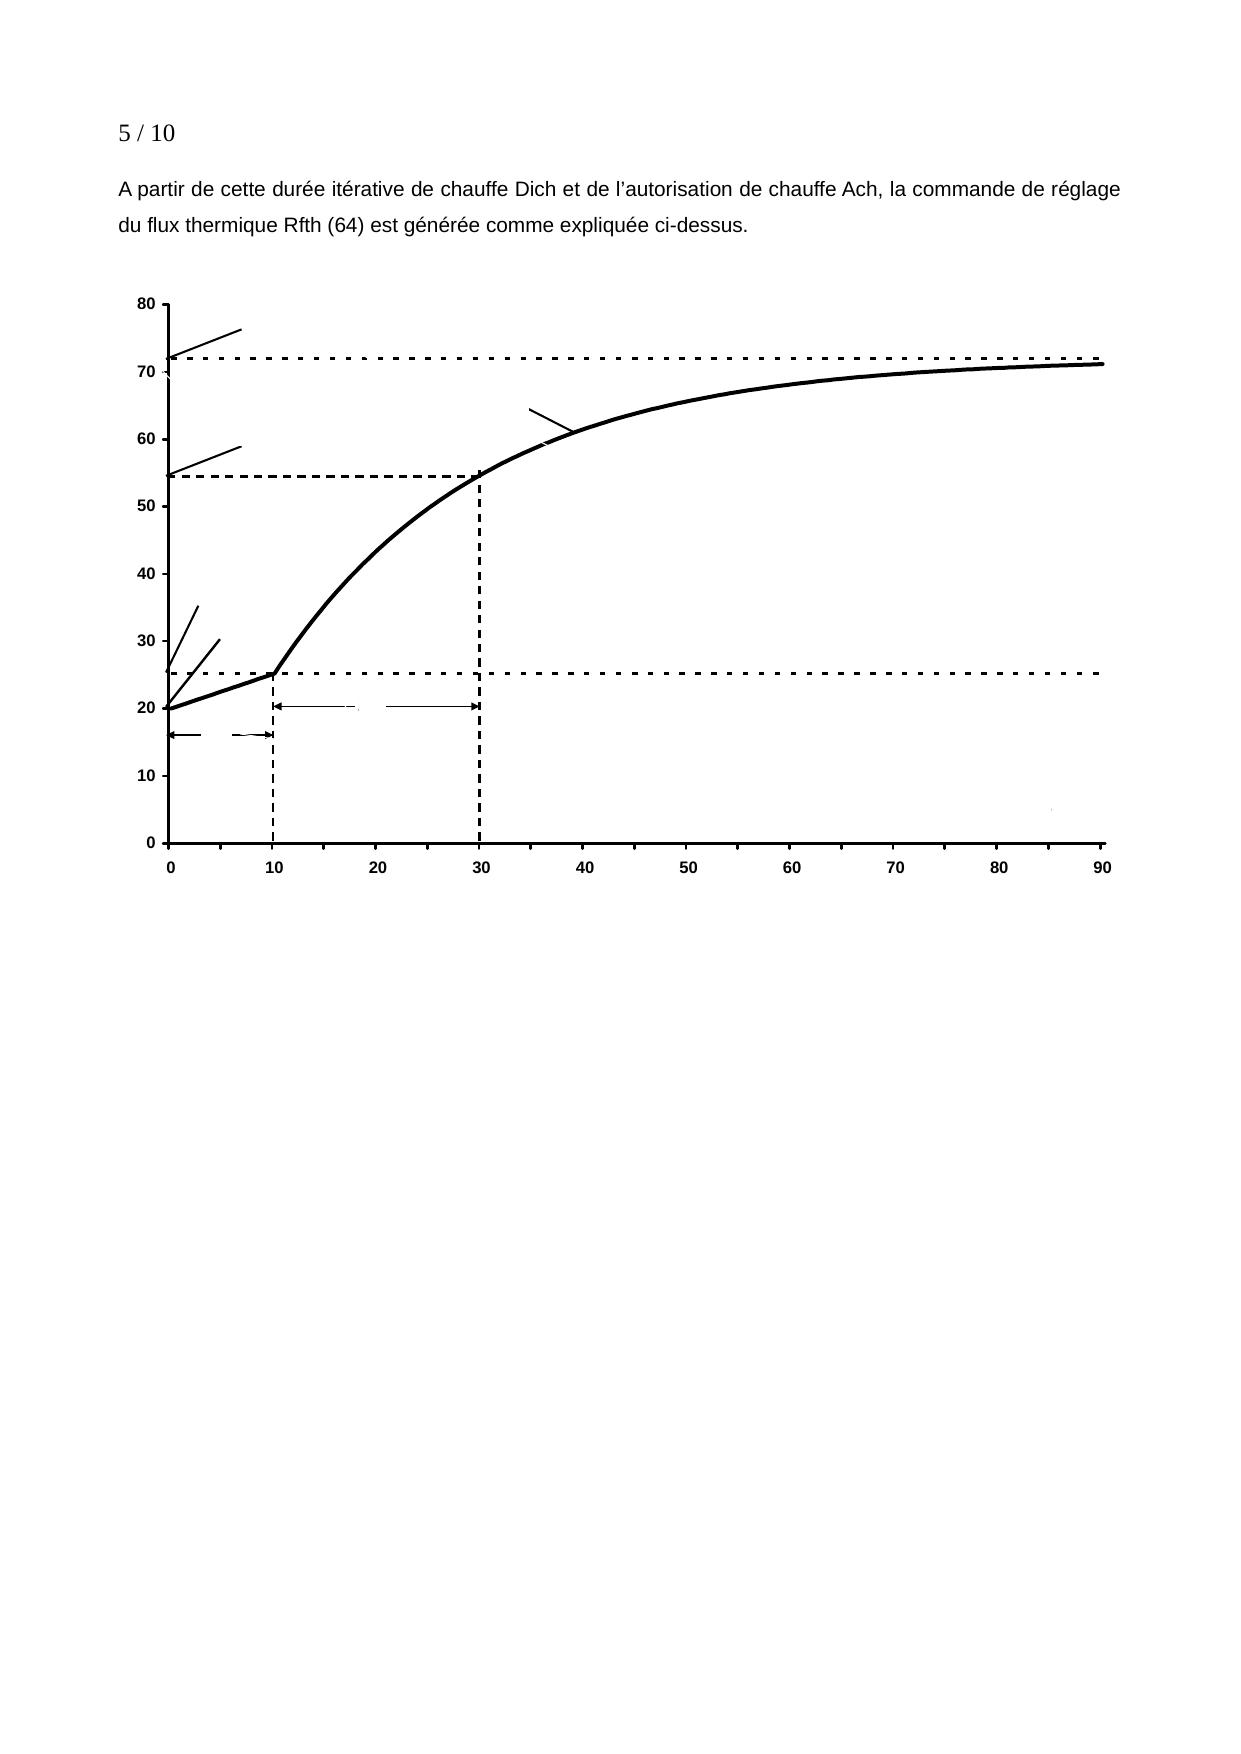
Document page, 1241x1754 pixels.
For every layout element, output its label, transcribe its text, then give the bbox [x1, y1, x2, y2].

text A partir de cette durée itérative de chauffe Dich et de l’autorisation de chauffe Ach, la commande de réglage du flux thermique Rfth (64) est générée comme expliquée ci-dessus. [118, 177, 1122, 237]
